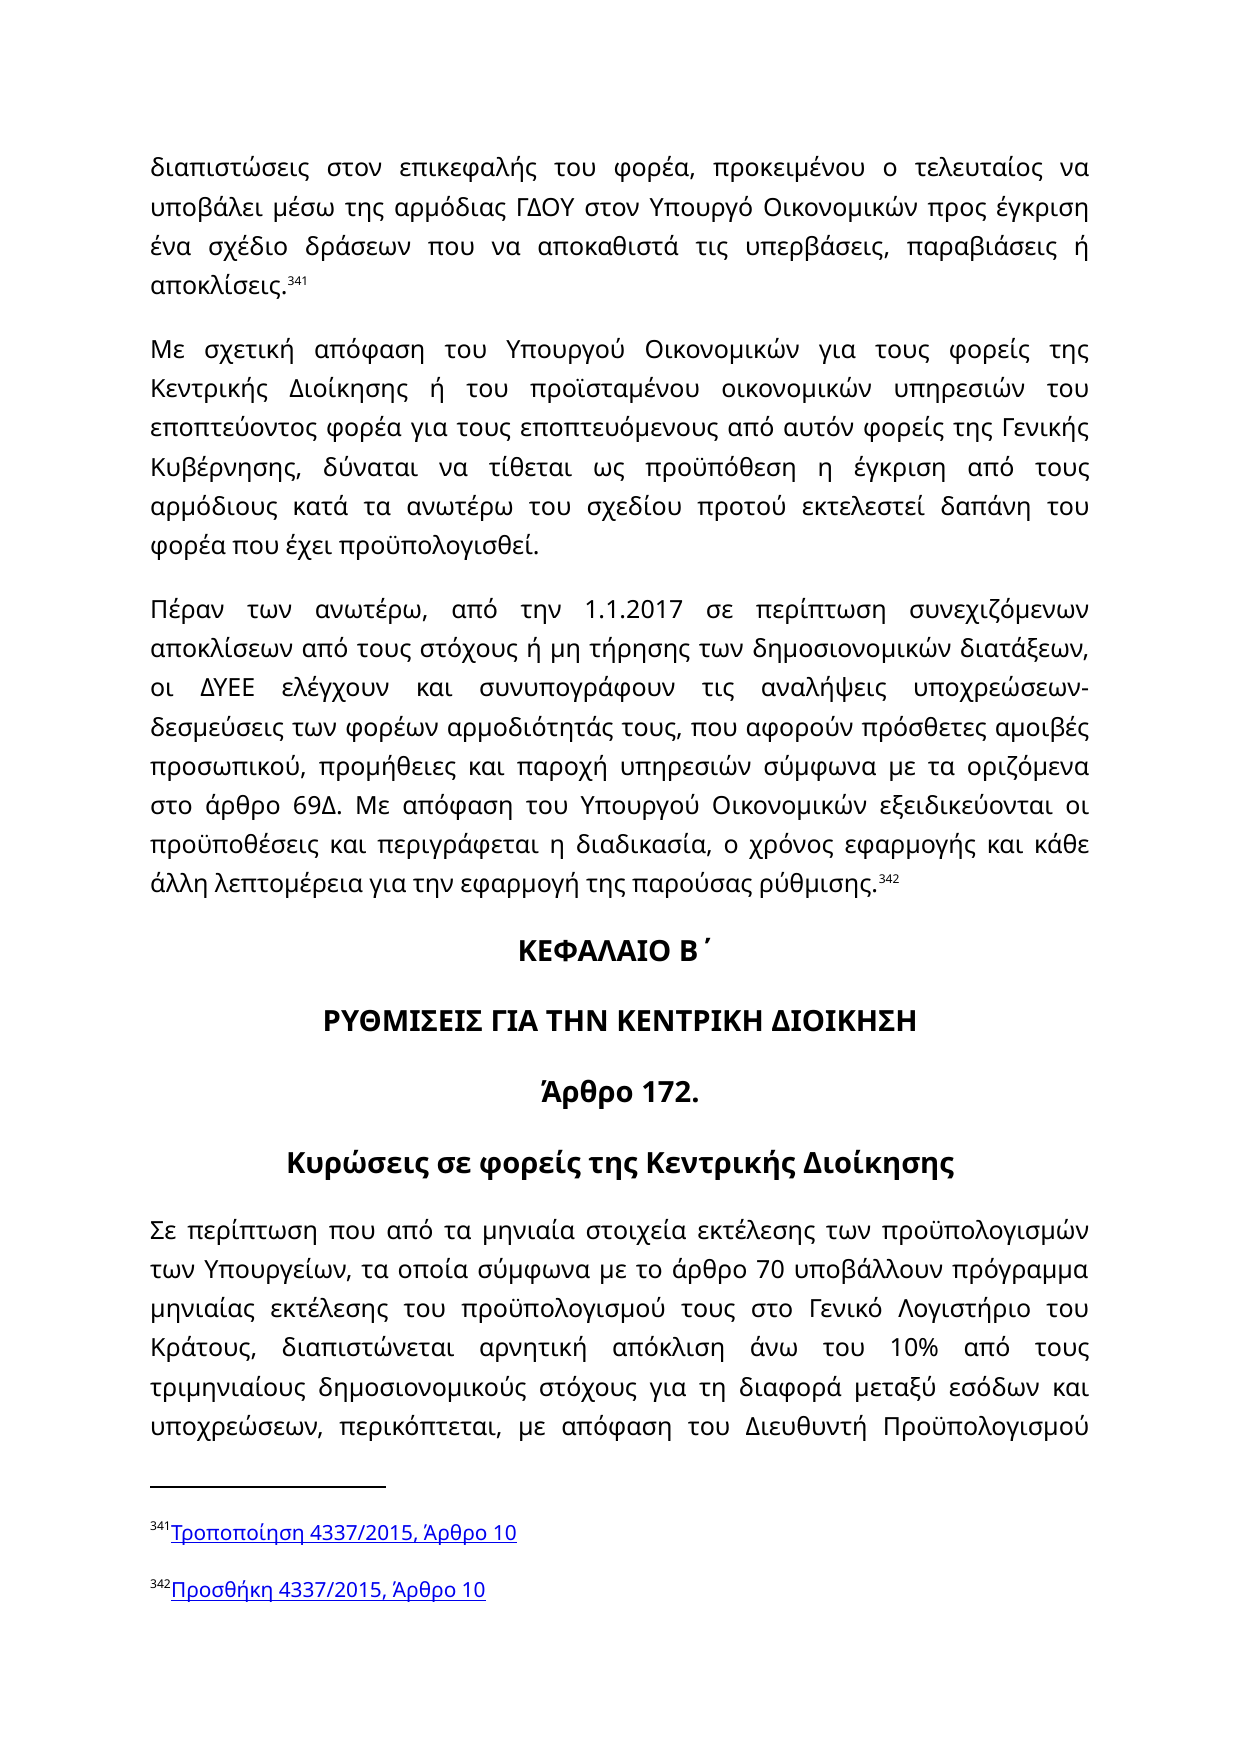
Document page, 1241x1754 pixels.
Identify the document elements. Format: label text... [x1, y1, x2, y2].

text Σε περίπτωση που από τα μηνιαία στοιχεία εκτέλεσης των προϋπολογισμών των Υπουργείων, τα οποία σύμφωνα με το άρθρο 70 υποβάλλουν πρόγραμμα μηνιαίας εκτέλεσης του προϋπολογισμού τους στο Γενικό Λογιστήριο του Κράτους, διαπιστώνεται αρνητική απόκλιση άνω του 10% από τους τριμηνιαίους δημοσιονομικούς στόχους για τη διαφορά μεταξύ εσόδων και υποχρεώσεων, περικόπτεται, με απόφαση του Διευθυντή Προϋπολογισμού [150, 1212, 1090, 1442]
text διαπιστώσεις στον επικεφαλής του φορέα, προκειμένου ο τελευταίος να υποβάλει μέσω της αρμόδιας ΓΔΟΥ στον Υπουργό Οικονομικών προς έγκριση ένα σχέδιο δράσεων που να αποκαθιστά τις υπερβάσεις, παραβιάσεις ή αποκλίσεις. [150, 150, 1090, 302]
text Τροποποίηση 4337/2015, Άρθρο 10 [150, 1518, 1090, 1546]
subtitle ΚΕΦΑΛΑΙΟ Β΄ [150, 930, 1090, 970]
subtitle Άρθρο 172. [150, 1071, 1090, 1111]
subtitle ΡΥΘΜΙΣΕΙΣ ΓΙΑ ΤΗΝ ΚΕΝΤΡΙΚΗ ΔΙΟΙΚΗΣΗ [150, 1001, 1090, 1040]
text Με σχετική απόφαση του Υπουργού Οικονομικών για τους φορείς της Κεντρικής Διοίκησης ή του προϊσταμένου οικονομικών υπηρεσιών του εποπτεύοντος φορέα για τους εποπτευόμενους από αυτόν φορείς της Γενικής Κυβέρνησης, δύναται να τίθεται ως προϋπόθεση η έγκριση από τους αρμόδιους κατά τα ανωτέρω του σχεδίου προτού εκτελεστεί δαπάνη του φορέα που έχει προϋπολογισθεί. [150, 332, 1090, 562]
subtitle Κυρώσεις σε φορείς της Κεντρικής Διοίκησης [150, 1142, 1090, 1182]
text Πέραν των ανωτέρω, από την 1.1.2017 σε περίπτωση συνεχιζόμενων αποκλίσεων από τους στόχους ή μη τήρησης των δημοσιονομικών διατάξεων, οι ΔΥΕΕ ελέγχουν και συνυπογράφουν τις αναλήψεις υποχρεώσεων- δεσμεύσεις των φορέων αρμοδιότητάς τους, που αφορούν πρόσθετες αμοιβές προσωπικού, προμήθειες και παροχή υπηρεσιών σύμφωνα με τα οριζόμενα στο άρθρο 69Δ. Με απόφαση του Υπουργού Οικονομικών εξειδικεύονται οι προϋποθέσεις και περιγράφεται η διαδικασία, ο χρόνος εφαρμογής και κάθε άλλη λεπτομέρεια για την εφαρμογή της παρούσας ρύθμισης. [150, 592, 1090, 900]
text Προσθήκη 4337/2015, Άρθρο 10 [150, 1576, 1090, 1604]
